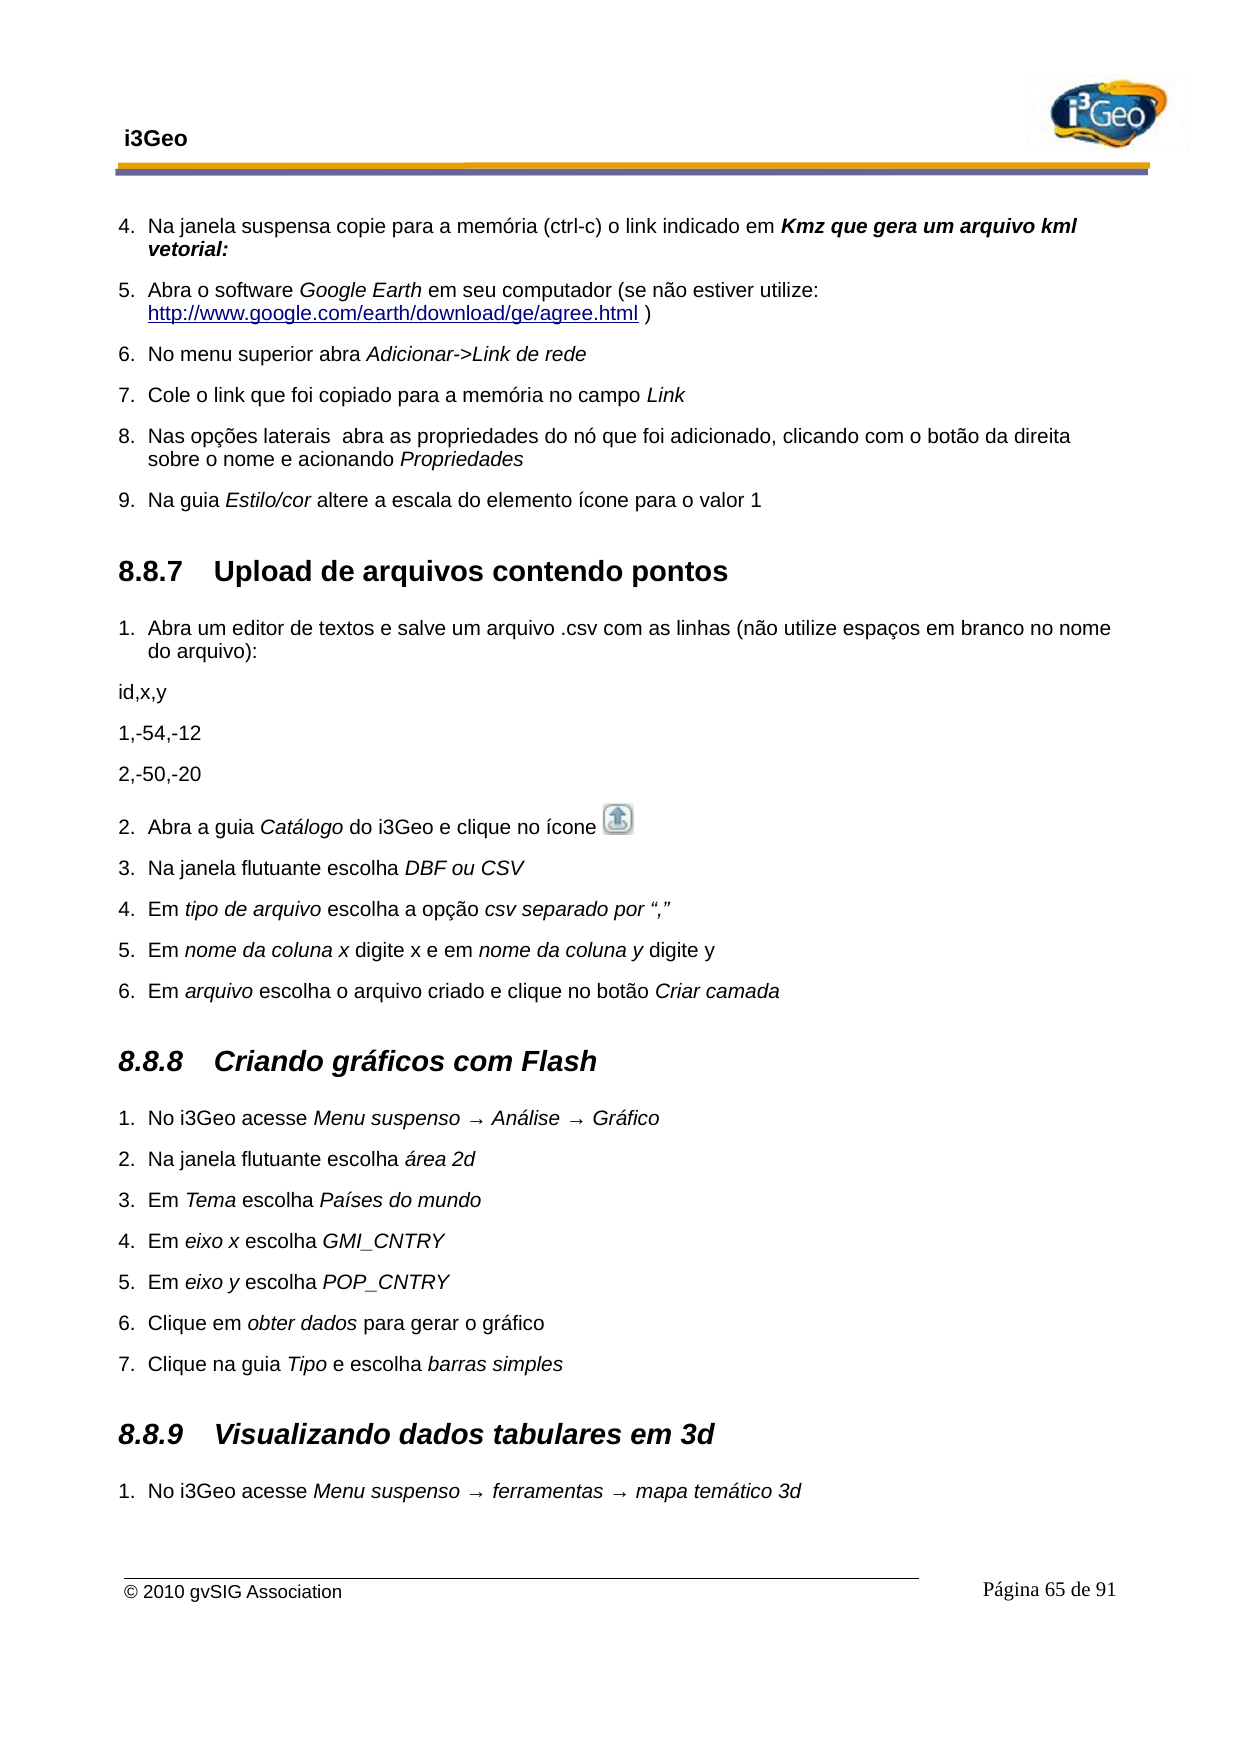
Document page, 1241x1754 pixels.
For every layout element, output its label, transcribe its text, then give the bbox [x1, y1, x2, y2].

list Em arquivo escolha o arquivo criado e clique no botão Criar camada [118, 979, 1122, 1002]
list Na janela flutuante escolha DBF ou CSV [118, 856, 1122, 880]
list Abra a guia Catálogo do i3Geo e clique no ícone [118, 803, 1122, 839]
picture [1025, 74, 1191, 151]
list No i3Geo acesse Menu suspenso → ferramentas → mapa temático 3d [118, 1479, 1122, 1503]
subtitle Upload de arquivos contendo pontos [118, 555, 1122, 587]
list Cole o link que foi copiado para a memória no campo Link [118, 384, 1122, 407]
text 2,-50,-20 [118, 762, 1122, 785]
list Em Tema escolha Países do mundo [118, 1188, 1122, 1212]
subtitle Criando gráficos com Flash [118, 1045, 1122, 1078]
list Nas opções laterais abra as propriedades do nó que foi adicionado, clicando com o botão da direita sobre o nome e acionando Propriedades [118, 425, 1122, 471]
list Em nome da coluna x digite x e em nome da coluna y digite y [118, 938, 1122, 962]
list No i3Geo acesse Menu suspenso → Análise → Gráfico [118, 1107, 1122, 1130]
list Clique na guia Tipo e escolha barras simples [118, 1352, 1122, 1375]
text 1,-54,-12 [118, 721, 1122, 744]
subtitle Visualizando dados tabulares em 3d [118, 1418, 1122, 1451]
list Abra um editor de textos e salve um arquivo .csv com as linhas (não utilize espaços em branco no nome do arquivo): [118, 616, 1122, 663]
list Na janela flutuante escolha área 2d [118, 1147, 1122, 1171]
list Em tipo de arquivo escolha a opção csv separado por “,” [118, 897, 1122, 921]
picture [602, 803, 634, 835]
text id,x,y [118, 680, 1122, 703]
list Abra o software Google Earth em seu computador (se não estiver utilize: http://www.google.com/earth/download/ge/agree.html ) [118, 279, 1122, 325]
list Clique em obter dados para gerar o gráfico [118, 1311, 1122, 1334]
list Na janela suspensa copie para a memória (ctrl-c) o link indicado em Kmz que gera um arquivo kml vetorial: [118, 214, 1122, 261]
list Em eixo y escolha POP_CNTRY [118, 1270, 1122, 1293]
list Na guia Estilo/cor altere a escala do elemento ícone para o valor 1 [118, 489, 1122, 512]
list Em eixo x escolha GMI_CNTRY [118, 1229, 1122, 1253]
list No menu superior abra Adicionar->Link de rede [118, 343, 1122, 366]
